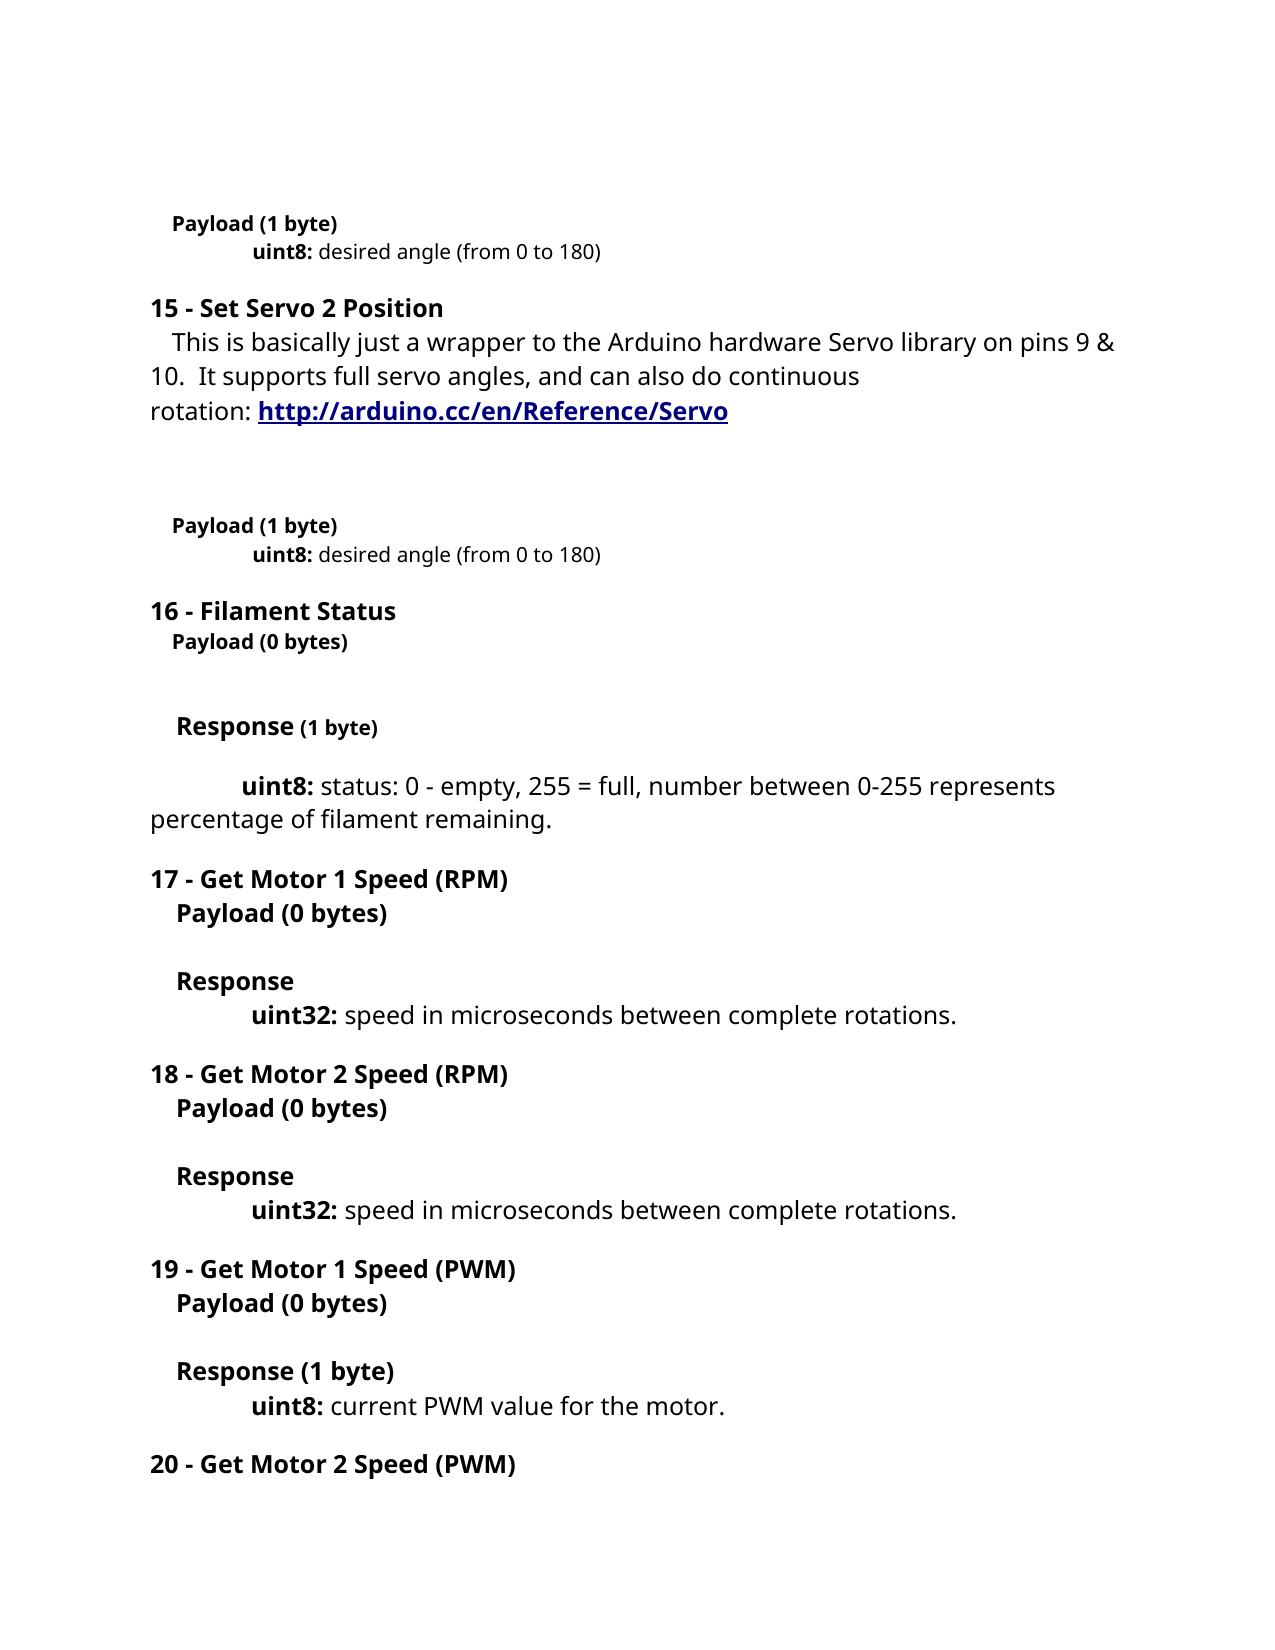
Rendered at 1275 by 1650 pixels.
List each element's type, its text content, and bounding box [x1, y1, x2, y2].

text Response (1 byte) [150, 709, 1125, 743]
text Response [150, 1159, 1125, 1193]
subtitle 17 - Get Motor 1 Speed (RPM) [150, 861, 1125, 895]
text Payload (0 bytes) [150, 895, 1125, 929]
text Response [150, 963, 1125, 997]
subtitle 18 - Get Motor 2 Speed (RPM) [150, 1057, 1125, 1091]
subtitle 16 - Filament Status [150, 593, 1125, 627]
text Payload (0 bytes) [150, 1091, 1125, 1125]
text This is basically just a wrapper to the Arduino hardware Servo library on pins 9 & 10. It supports full servo angles, and can also do continuous rotation: http://arduino.cc/en/Reference/Servo [150, 325, 1125, 427]
text Response (1 byte) [150, 1354, 1125, 1388]
text uint8: status: 0 - empty, 255 = full, number between 0-255 represents percentage of filament remaining. [150, 768, 1125, 836]
text Payload (0 bytes) [150, 1286, 1125, 1320]
text Payload (0 bytes) [150, 627, 1125, 656]
subtitle 19 - Get Motor 1 Speed (PWM) [150, 1252, 1125, 1286]
text uint32: speed in microseconds between complete rotations. [150, 1193, 1125, 1227]
subtitle 20 - Get Motor 2 Speed (PWM) [150, 1447, 1125, 1481]
text uint8: desired angle (from 0 to 180) [150, 540, 1125, 568]
text uint32: speed in microseconds between complete rotations. [150, 997, 1125, 1032]
text uint8: desired angle (from 0 to 180) [150, 237, 1125, 266]
text Payload (1 byte) [150, 209, 1125, 237]
text uint8: current PWM value for the motor. [150, 1388, 1125, 1422]
subtitle 15 - Set Servo 2 Position [150, 291, 1125, 325]
text Payload (1 byte) [150, 511, 1125, 540]
